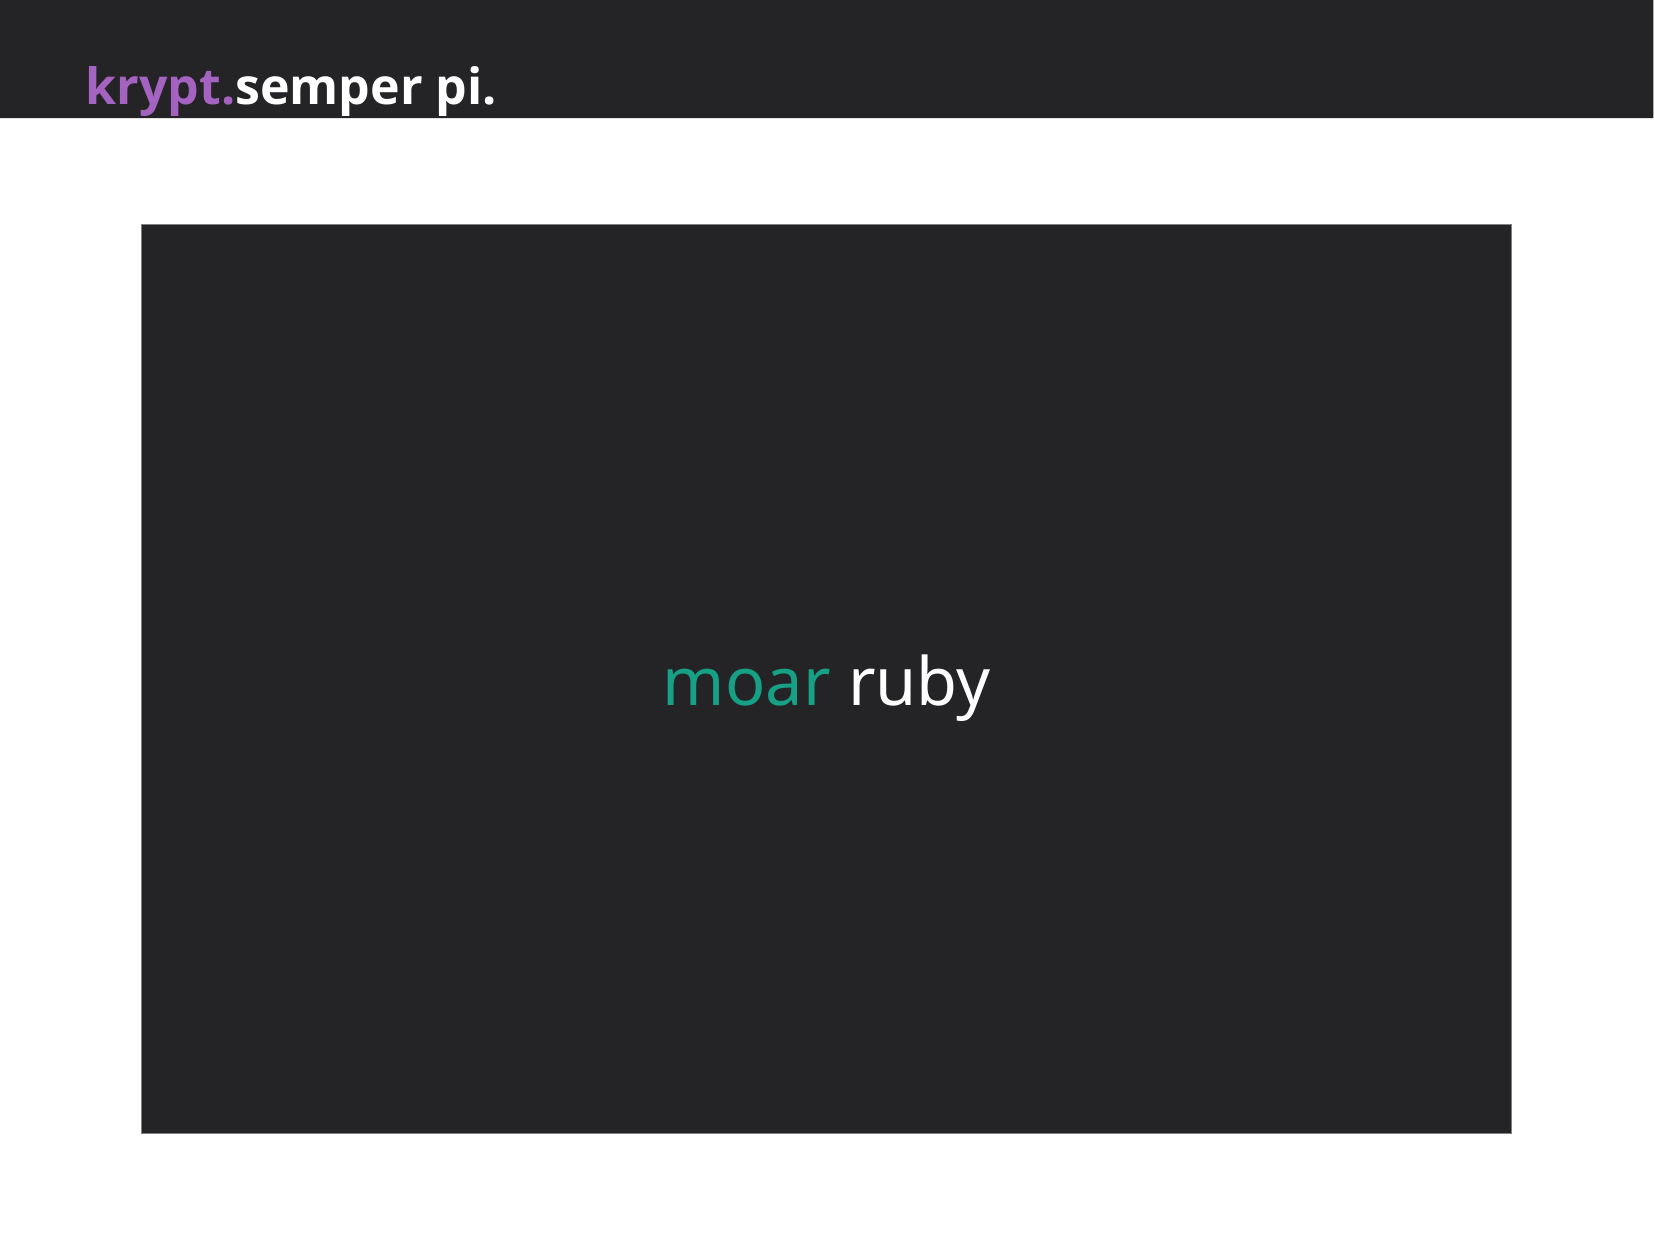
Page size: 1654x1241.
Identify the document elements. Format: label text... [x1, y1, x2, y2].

text_box krypt.semper pi. [70, 43, 544, 119]
text_box [0, 0, 1654, 119]
text_box moar ruby [141, 224, 1512, 1134]
